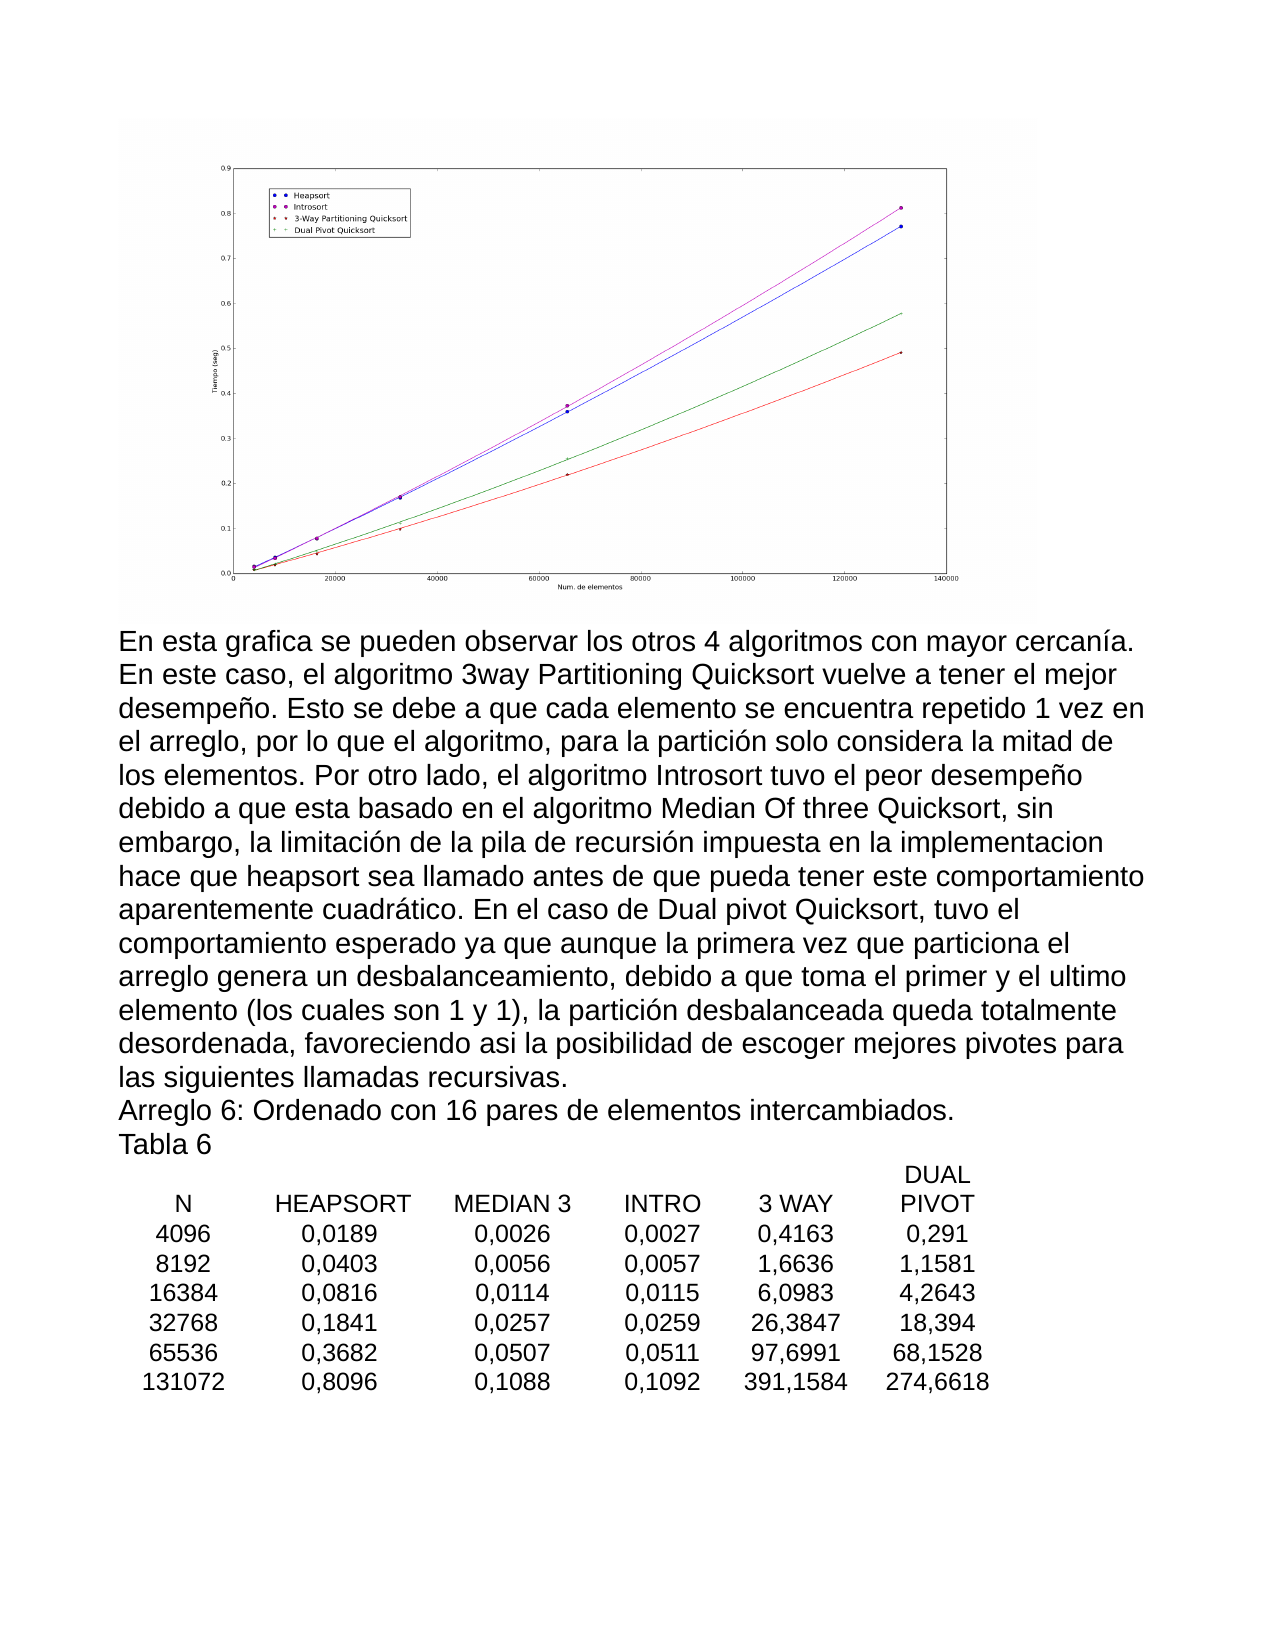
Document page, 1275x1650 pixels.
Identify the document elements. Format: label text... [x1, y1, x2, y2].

table_cell 1,6636 [729, 1248, 862, 1277]
table_cell 0,4163 [729, 1218, 862, 1248]
table_cell 391,1584 [729, 1366, 862, 1396]
table_cell 0,3682 [250, 1337, 429, 1366]
table_cell 274,6618 [863, 1366, 1012, 1396]
table_cell 4096 [117, 1218, 250, 1248]
table_cell 0,0259 [596, 1307, 729, 1337]
table_cell 8192 [117, 1248, 250, 1277]
table_cell 0,0507 [429, 1337, 596, 1366]
table_cell 0,291 [863, 1218, 1012, 1248]
table_header N [117, 1160, 250, 1218]
picture [118, 118, 1038, 624]
table_header 3 WAY [729, 1160, 862, 1218]
table_cell 131072 [117, 1366, 250, 1396]
table_cell 16384 [117, 1277, 250, 1307]
text Arreglo 6: Ordenado con 16 pares de elementos intercambiados. [118, 1093, 1157, 1127]
table_cell 65536 [117, 1337, 250, 1366]
text En esta grafica se pueden observar los otros 4 algoritmos con mayor cercanía. En este caso, el algoritmo 3way Partitioning Quicksort vuelve a tener el mejor desempeño. Esto se debe a que cada elemento se encuentra repetido 1 vez en el arreglo, por lo que el algoritmo, para la partición solo considera la mitad de los elementos. Por otro lado, el algoritmo Introsort tuvo el peor desempeño debido a que esta basado en el algoritmo Median Of three Quicksort, sin embargo, la limitación de la pila de recursión impuesta en la implementacion hace que heapsort sea llamado antes de que pueda tener este comportamiento aparentemente cuadrático. En el caso de Dual pivot Quicksort, tuvo el comportamiento esperado ya que aunque la primera vez que particiona el arreglo genera un desbalanceamiento, debido a que toma el primer y el ultimo elemento (los cuales son 1 y 1), la partición desbalanceada queda totalmente desordenada, favoreciendo asi la posibilidad de escoger mejores pivotes para las siguientes llamadas recursivas. [118, 624, 1157, 1093]
table_cell 0,0026 [429, 1218, 596, 1248]
table_cell 0,0257 [429, 1307, 596, 1337]
table_cell 0,0115 [596, 1277, 729, 1307]
table_cell 0,1841 [250, 1307, 429, 1337]
table_header HEAPSORT [250, 1160, 429, 1218]
table_cell 97,6991 [729, 1337, 862, 1366]
table_cell 1,1581 [863, 1248, 1012, 1277]
table_cell 4,2643 [863, 1277, 1012, 1307]
table_cell 6,0983 [729, 1277, 862, 1307]
table_cell 0,0403 [250, 1248, 429, 1277]
table_cell 0,0114 [429, 1277, 596, 1307]
table_cell 0,0056 [429, 1248, 596, 1277]
table_cell 0,0189 [250, 1218, 429, 1248]
table_header DUAL PIVOT [863, 1160, 1012, 1218]
table_cell 26,3847 [729, 1307, 862, 1337]
table_header MEDIAN 3 [429, 1160, 596, 1218]
table_header INTRO [596, 1160, 729, 1218]
table_cell 0,1092 [596, 1366, 729, 1396]
table_cell 0,8096 [250, 1366, 429, 1396]
table_cell 32768 [117, 1307, 250, 1337]
table_cell 0,0057 [596, 1248, 729, 1277]
text Tabla 6 [118, 1127, 1157, 1160]
table_cell 18,394 [863, 1307, 1012, 1337]
table_cell 0,0511 [596, 1337, 729, 1366]
table_cell 0,0816 [250, 1277, 429, 1307]
table_cell 0,0027 [596, 1218, 729, 1248]
table_cell 68,1528 [863, 1337, 1012, 1366]
table_cell 0,1088 [429, 1366, 596, 1396]
